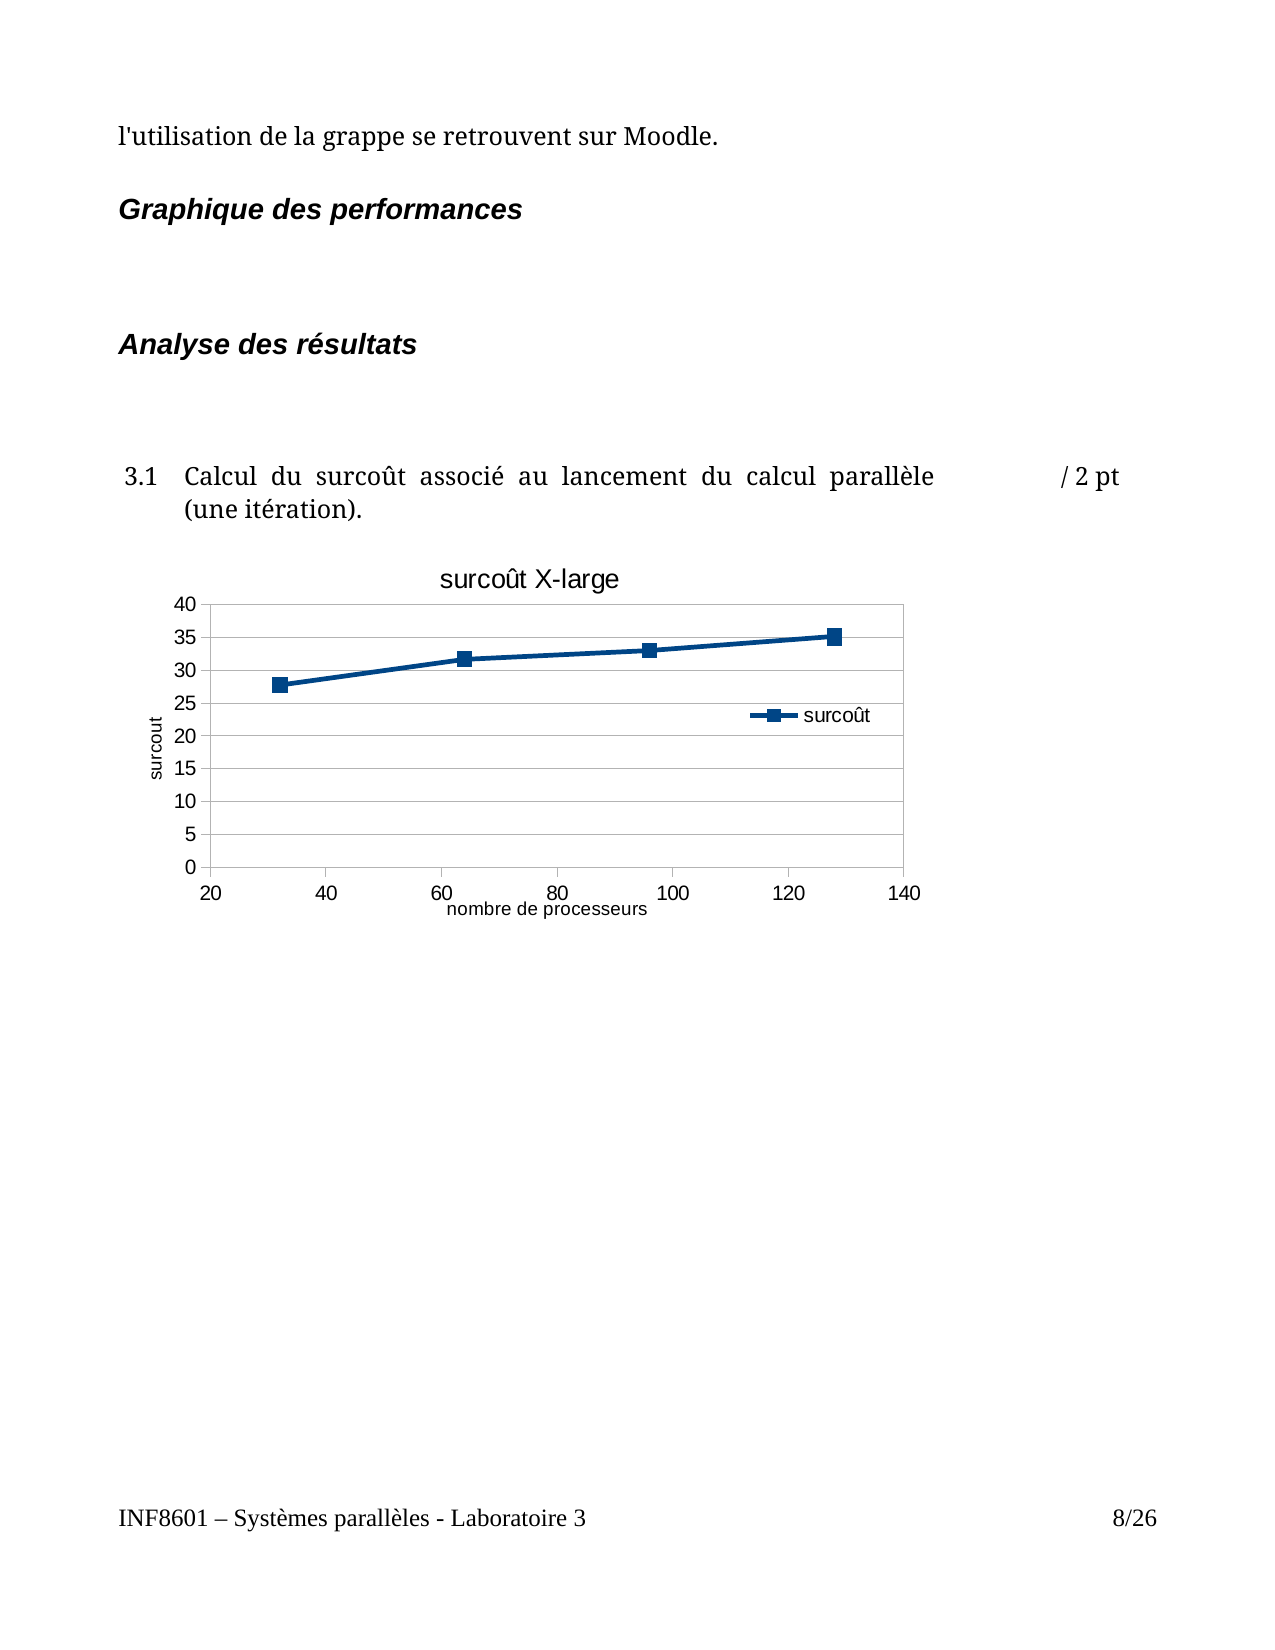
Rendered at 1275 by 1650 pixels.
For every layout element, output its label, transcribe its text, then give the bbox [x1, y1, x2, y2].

table_header [941, 438, 1049, 981]
subtitle Graphique des performances [118, 192, 1157, 226]
text l'utilisation de la grappe se retrouvent sur Moodle. [118, 118, 1157, 152]
table_header / 2 pt [1049, 438, 1157, 981]
subtitle Analyse des résultats [118, 327, 1157, 361]
table_header Calcul du surcoût associé au lancement du calcul parallèle (une itération). [118, 438, 941, 981]
